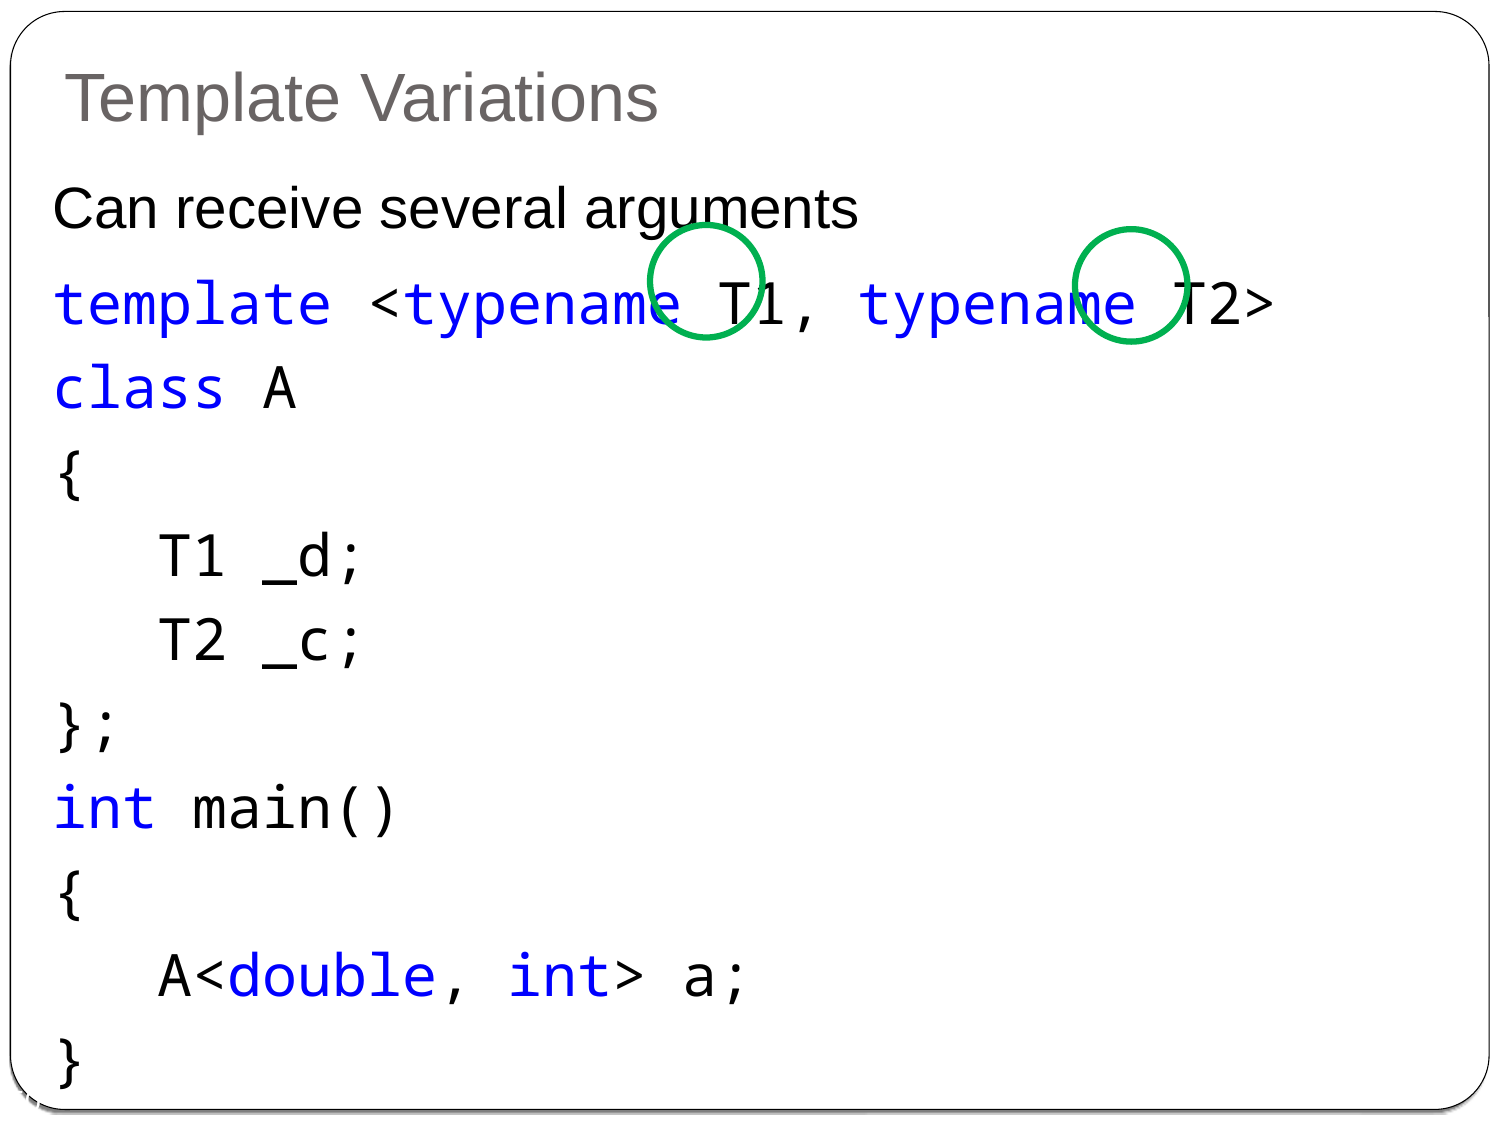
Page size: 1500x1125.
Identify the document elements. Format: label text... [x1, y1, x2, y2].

slide_number [0, 1074, 50, 1125]
list Can receive several arguments template <typename T1, typename T2> class A { T1 _d; T2 _c; }; int main() { A<double, int> a; } [37, 162, 1463, 1088]
title Template Variations [50, 45, 1450, 150]
